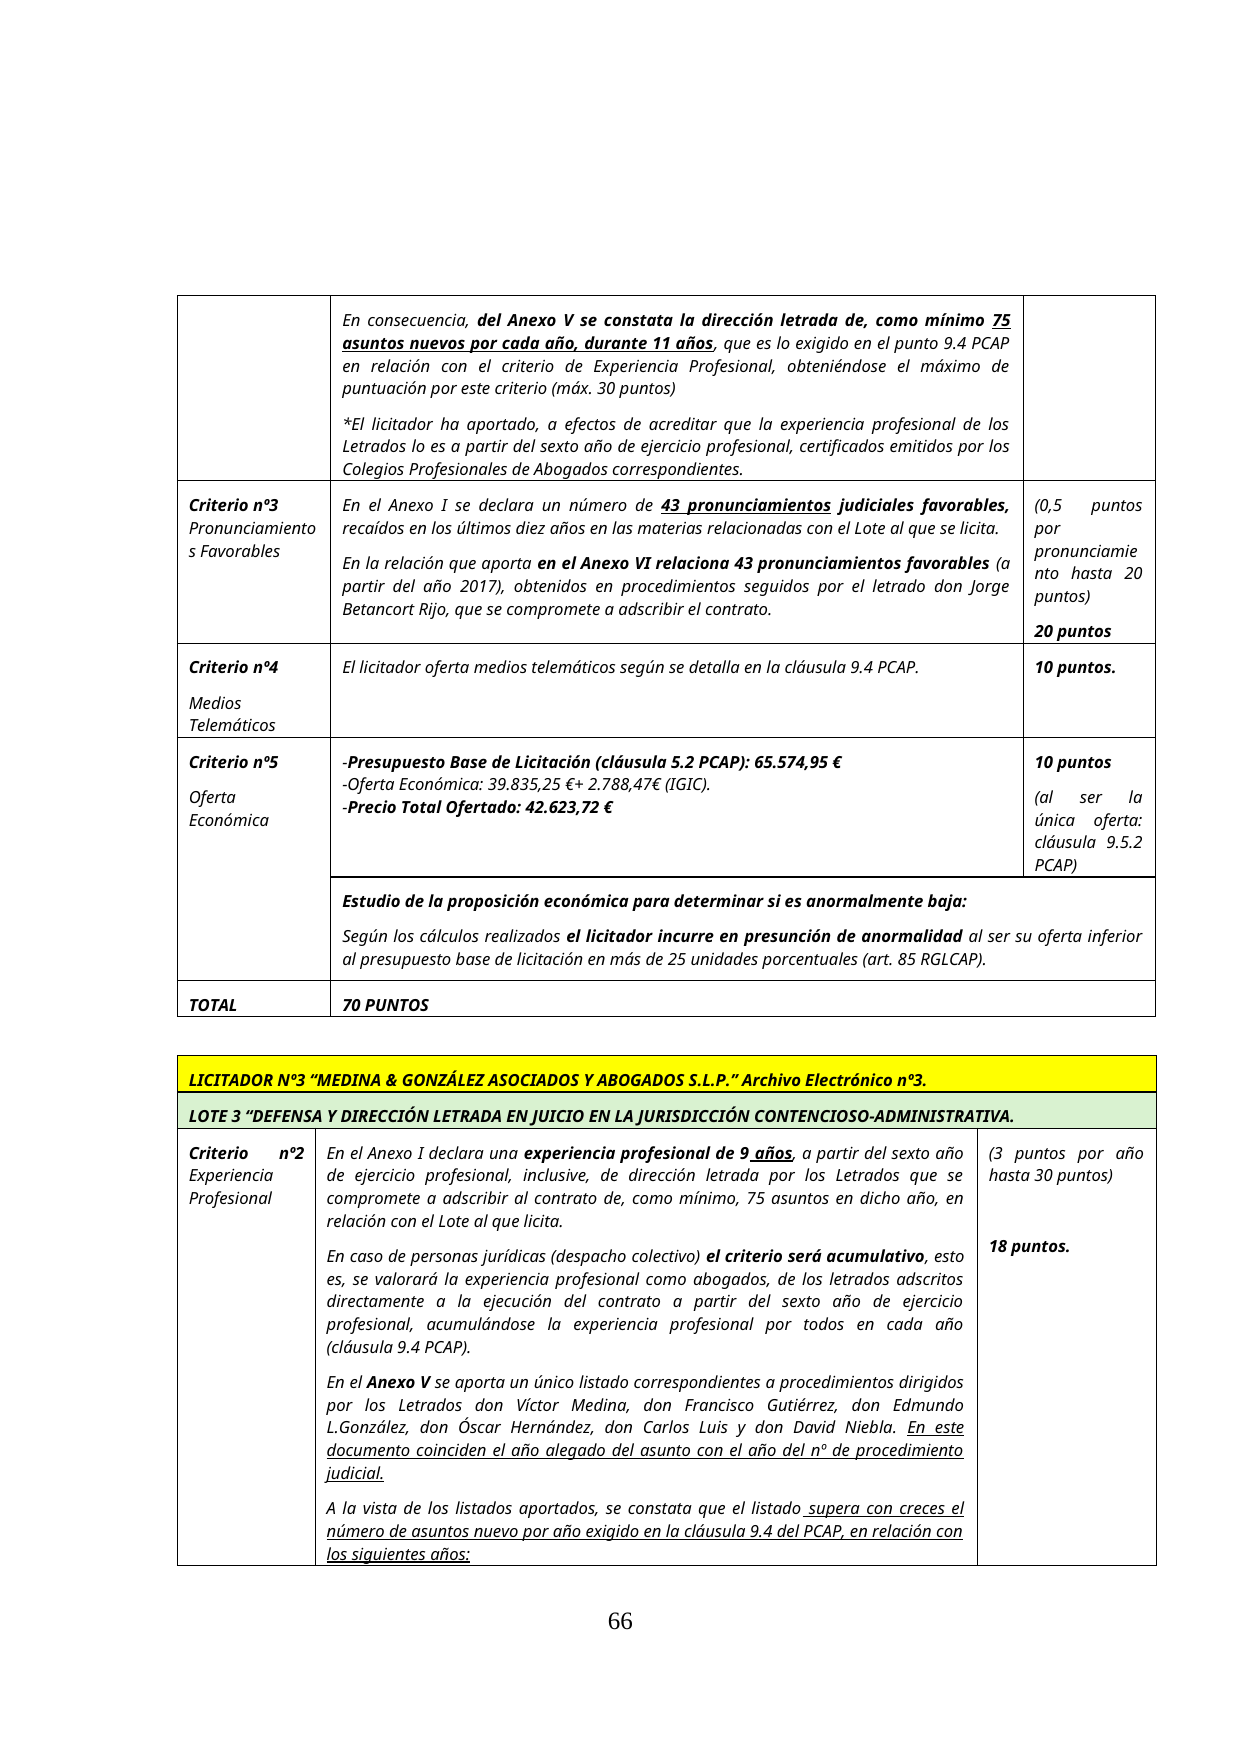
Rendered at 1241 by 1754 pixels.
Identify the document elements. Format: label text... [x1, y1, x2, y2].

table_cell [178, 296, 330, 480]
table_cell En consecuencia, del Anexo V se constata la dirección letrada de, como mínimo 75 asuntos nuevos por cada año, durante 11 años, que es lo exigido en el punto 9.4 PCAP en relación con el criterio de Experiencia Profesional, obteniéndose el máximo de puntuación por este criterio (máx. 30 puntos) *El licitador ha aportado, a efectos de acreditar que la experiencia profesional de los Letrados lo es a partir del sexto año de ejercicio profesional, certificados emitidos por los Colegios Profesionales de Abogados correspondientes. [331, 296, 1023, 480]
table_cell -Presupuesto Base de Licitación (cláusula 5.2 PCAP): 65.574,95 € -Oferta Económica: 39.835,25 €+ 2.788,47€ (IGIC). -Precio Total Ofertado: 42.623,72 € [331, 738, 1023, 876]
table_cell Criterio nº5 Oferta Económica [178, 738, 330, 980]
table_cell En el Anexo I se declara un número de 43 pronunciamientos judiciales favorables, recaídos en los últimos diez años en las materias relacionadas con el Lote al que se licita. En la relación que aporta en el Anexo VI relaciona 43 pronunciamientos favorables (a partir del año 2017), obtenidos en procedimientos seguidos por el letrado don Jorge Betancort Rijo, que se compromete a adscribir el contrato. [331, 481, 1023, 643]
table_header LICITADOR Nº3 “MEDINA & GONZÁLEZ ASOCIADOS Y ABOGADOS S.L.P.” Archivo Electrónico nº3. [178, 1056, 1156, 1091]
table_cell TOTAL [178, 981, 330, 1016]
table_cell Criterio nº2 Experiencia Profesional [178, 1129, 315, 1565]
table_cell (0,5 puntos por pronunciamiento hasta 20 puntos) 20 puntos [1024, 481, 1155, 643]
table_cell En el Anexo I declara una experiencia profesional de 9 años, a partir del sexto año de ejercicio profesional, inclusive, de dirección letrada por los Letrados que se compromete a adscribir al contrato de, como mínimo, 75 asuntos en dicho año, en relación con el Lote al que licita. En caso de personas jurídicas (despacho colectivo) el criterio será acumulativo, esto es, se valorará la experiencia profesional como abogados, de los letrados adscritos directamente a la ejecución del contrato a partir del sexto año de ejercicio profesional, acumulándose la experiencia profesional por todos en cada año (cláusula 9.4 PCAP). En el Anexo V se aporta un único listado correspondientes a procedimientos dirigidos por los Letrados don Víctor Medina, don Francisco Gutiérrez, don Edmundo L.González, don Óscar Hernández, don Carlos Luis y don David Niebla. En este documento coinciden el año alegado del asunto con el año del nº de procedimiento judicial. A la vista de los listados aportados, se constata que el listado supera con creces el número de asuntos nuevo por año exigido en la cláusula 9.4 del PCAP, en relación con los siguientes años: [316, 1129, 977, 1565]
table_cell Criterio nº4 Medios Telemáticos [178, 644, 330, 737]
table_cell Criterio nº3 Pronunciamientos Favorables [178, 481, 330, 643]
table_cell Estudio de la proposición económica para determinar si es anormalmente baja: Según los cálculos realizados el licitador incurre en presunción de anormalidad al ser su oferta inferior al presupuesto base de licitación en más de 25 unidades porcentuales (art. 85 RGLCAP). [331, 878, 1155, 980]
table_cell El licitador oferta medios telemáticos según se detalla en la cláusula 9.4 PCAP. [331, 644, 1023, 737]
table_cell (3 puntos por año hasta 30 puntos) 18 puntos. [978, 1129, 1156, 1565]
table_cell 70 PUNTOS [331, 981, 1155, 1016]
table_cell 10 puntos. [1024, 644, 1155, 737]
table_cell 10 puntos (al ser la única oferta: cláusula 9.5.2 PCAP) [1024, 738, 1155, 876]
table_cell LOTE 3 “DEFENSA Y DIRECCIÓN LETRADA EN JUICIO EN LA JURISDICCIÓN CONTENCIOSO-ADMINISTRATIVA. [178, 1093, 1156, 1128]
table_cell [1024, 296, 1155, 480]
